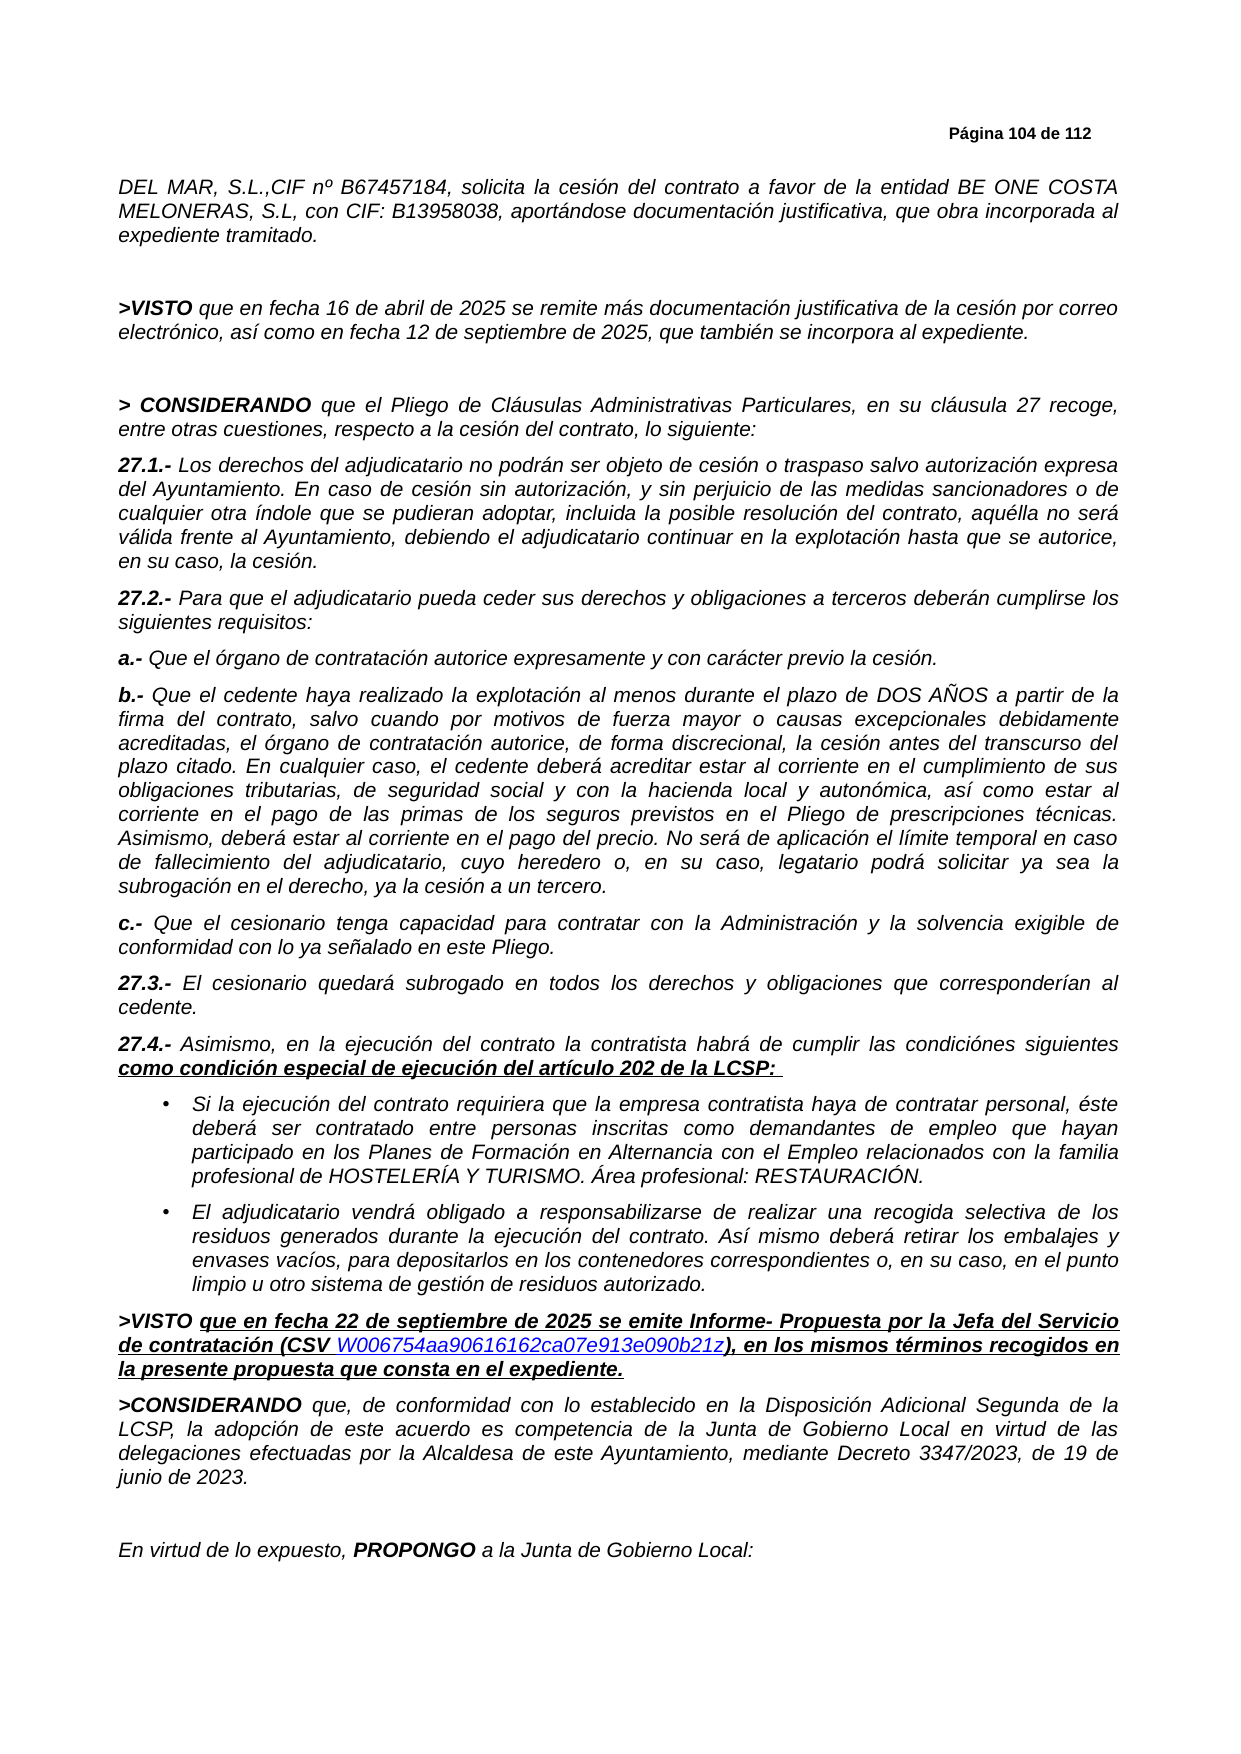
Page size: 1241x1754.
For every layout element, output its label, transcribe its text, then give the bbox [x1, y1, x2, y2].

text DEL MAR, S.L.,CIF nº B67457184, solicita la cesión del contrato a favor de la entidad BE ONE COSTA MELONERAS, S.L, con CIF: B13958038, aportándose documentación justificativa, que obra incorporada al expediente tramitado. [118, 175, 1122, 247]
text b.- Que el cedente haya realizado la explotación al menos durante el plazo de DOS AÑOS a partir de la firma del contrato, salvo cuando por motivos de fuerza mayor o causas excepcionales debidamente acreditadas, el órgano de contratación autorice, de forma discrecional, la cesión antes del transcurso del plazo citado. En cualquier caso, el cedente deberá acreditar estar al corriente en el cumplimiento de sus obligaciones tributarias, de seguridad social y con la hacienda local y autonómica, así como estar al corriente en el pago de las primas de los seguros previstos en el Pliego de prescripciones técnicas. Asimismo, deberá estar al corriente en el pago del precio. No será de aplicación el límite temporal en caso de fallecimiento del adjudicatario, cuyo heredero o, en su caso, legatario podrá solicitar ya sea la subrogación en el derecho, ya la cesión a un tercero. [118, 682, 1122, 898]
list Si la ejecución del contrato requiriera que la empresa contratista haya de contratar personal, éste deberá ser contratado entre personas inscritas como demandantes de empleo que hayan participado en los Planes de Formación en Alternancia con el Empleo relacionados con la familia profesional de HOSTELERÍA Y TURISMO. Área profesional: RESTAURACIÓN. [162, 1092, 1122, 1188]
text 27.3.- El cesionario quedará subrogado en todos los derechos y obligaciones que corresponderían al cedente. [118, 971, 1122, 1019]
text 27.4.- Asimismo, en la ejecución del contrato la contratista habrá de cumplir las condiciónes siguientes como condición especial de ejecución del artículo 202 de la LCSP: [118, 1031, 1122, 1079]
text >CONSIDERANDO que, de conformidad con lo establecido en la Disposición Adicional Segunda de la LCSP, la adopción de este acuerdo es competencia de la Junta de Gobierno Local en virtud de las delegaciones efectuadas por la Alcaldesa de este Ayuntamiento, mediante Decreto 3347/2023, de 19 de junio de 2023. [118, 1393, 1122, 1489]
text >VISTO que en fecha 22 de septiembre de 2025 se emite Informe- Propuesta por la Jefa del Servicio de contratación (CSV W006754aa90616162ca07e913e090b21z), en los mismos términos recogidos en la presente propuesta que consta en el expediente. [118, 1309, 1122, 1381]
text En virtud de lo expuesto, PROPONGO a la Junta de Gobierno Local: [118, 1538, 1122, 1562]
text > CONSIDERANDO que el Pliego de Cláusulas Administrativas Particulares, en su cláusula 27 recoge, entre otras cuestiones, respecto a la cesión del contrato, lo siguiente: [118, 393, 1122, 441]
text 27.2.- Para que el adjudicatario pueda ceder sus derechos y obligaciones a terceros deberán cumplirse los siguientes requisitos: [118, 586, 1122, 633]
list El adjudicatario vendrá obligado a responsabilizarse de realizar una recogida selectiva de los residuos generados durante la ejecución del contrato. Así mismo deberá retirar los embalajes y envases vacíos, para depositarlos en los contenedores correspondientes o, en su caso, en el punto limpio u otro sistema de gestión de residuos autorizado. [162, 1200, 1122, 1296]
text a.- Que el órgano de contratación autorice expresamente y con carácter previo la cesión. [118, 646, 1122, 670]
text 27.1.- Los derechos del adjudicatario no podrán ser objeto de cesión o traspaso salvo autorización expresa del Ayuntamiento. En caso de cesión sin autorización, y sin perjuicio de las medidas sancionadores o de cualquier otra índole que se pudieran adoptar, incluida la posible resolución del contrato, aquélla no será válida frente al Ayuntamiento, debiendo el adjudicatario continuar en la explotación hasta que se autorice, en su caso, la cesión. [118, 453, 1122, 573]
text >VISTO que en fecha 16 de abril de 2025 se remite más documentación justificativa de la cesión por correo electrónico, así como en fecha 12 de septiembre de 2025, que también se incorpora al expediente. [118, 296, 1122, 344]
text c.- Que el cesionario tenga capacidad para contratar con la Administración y la solvencia exigible de conformidad con lo ya señalado en este Pliego. [118, 911, 1122, 958]
